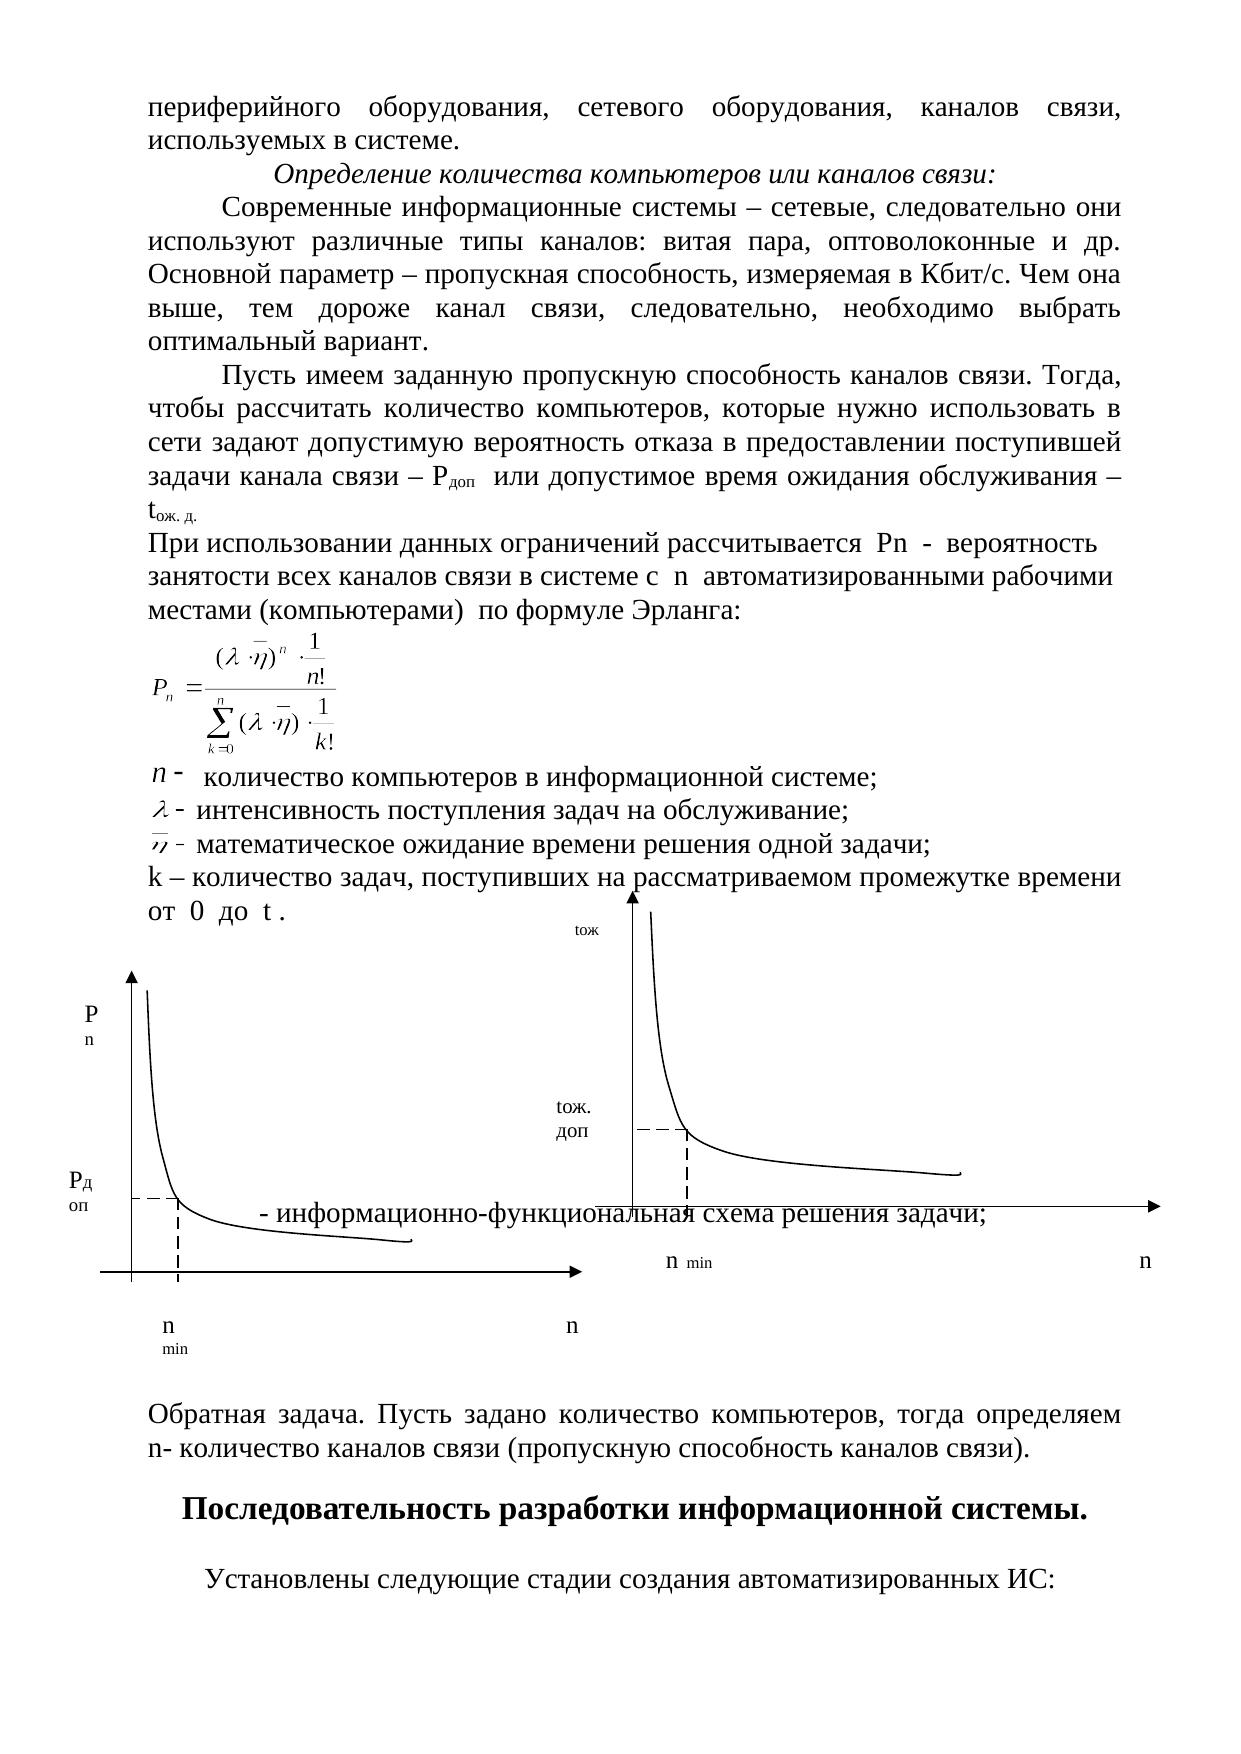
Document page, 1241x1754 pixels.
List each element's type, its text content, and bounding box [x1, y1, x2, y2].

text математическое ожидание времени решения одной задачи; [148, 826, 1122, 859]
subtitle Последовательность разработки информационной системы. [148, 1488, 1122, 1527]
text Определение количества компьютеров или каналов связи: [148, 156, 1122, 189]
text При использовании данных ограничений рассчитывается Рn - вероятность занятости всех каналов связи в системе с n автоматизированными рабочими местами (компьютерами) по формуле Эрланга: [148, 525, 1122, 625]
text k – количество задач, поступивших на рассматриваемом промежутке времени от 0 до t . [148, 859, 1122, 927]
text периферийного оборудования, сетевого оборудования, каналов связи, используемых в системе. [148, 89, 1122, 156]
text Обратная задача. Пусть задано количество компьютеров, тогда определяем n- количество каналов связи (пропускную способность каналов связи). [148, 1396, 1122, 1463]
text - информационно-функциональная схема решения задачи; [259, 1195, 1122, 1228]
text Современные информационные системы – сетевые, следовательно они используют различные типы каналов: витая пара, оптоволоконные и др. Основной параметр – пропускная способность, измеряемая в Кбит/с. Чем она выше, тем дороже канал связи, следовательно, необходимо выбрать оптимальный вариант. [148, 189, 1122, 357]
text интенсивность поступления задач на обслуживание; [148, 792, 1122, 826]
text Установлены следующие стадии создания автоматизированных ИС: [148, 1562, 1122, 1595]
text Пусть имеем заданную пропускную способность каналов связи. Тогда, чтобы рассчитать количество компьютеров, которые нужно использовать в сети задают допустимую вероятность отказа в предоставлении поступившей задачи канала связи – Рдоп или допустимое время ожидания обслуживания – tож. д. [148, 357, 1122, 525]
text количество компьютеров в информационной системе; [148, 759, 1122, 792]
